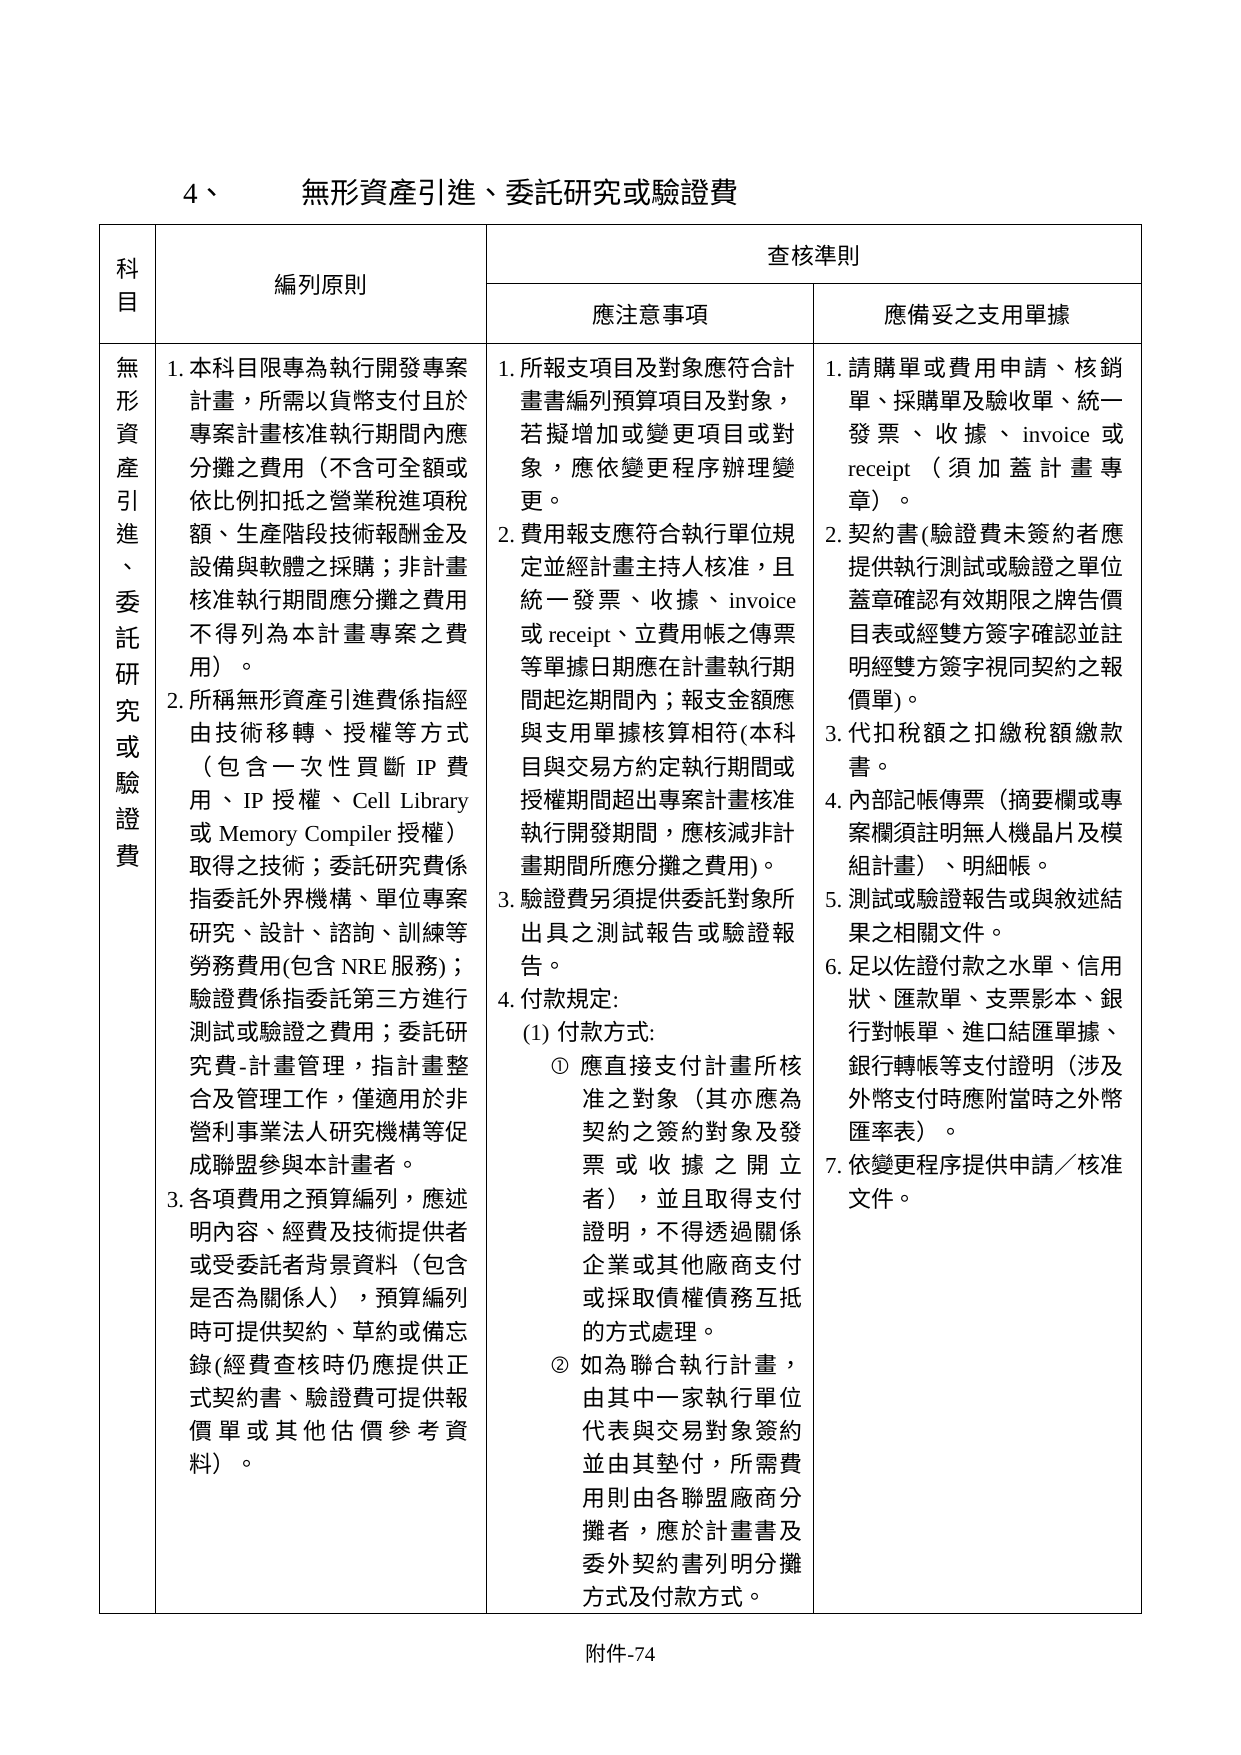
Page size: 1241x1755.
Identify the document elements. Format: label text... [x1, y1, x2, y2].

table_cell 無形資產引進、委託研究或驗證費 [100, 344, 155, 1612]
table_cell 應備妥之支用單據 [814, 284, 1141, 342]
table_cell 請購單或費用申請、核銷單、採購單及驗收單、統一發票、收據、invoice或receipt（須加蓋計畫專章）。 契約書(驗證費未簽約者應提供執行測試或驗證之單位蓋章確認有效期限之牌告價目表或經雙方簽字確認並註明經雙方簽字視同契約之報價單)。 代扣稅額之扣繳稅額繳款書。 內部記帳傳票（摘要欄或專案欄須註明無人機晶片及模組計畫）、明細帳。 測試或驗證報告或與敘述結果之相關文件。 足以佐證付款之水單、信用狀、匯款單、支票影本、銀行對帳單、進口結匯單據、銀行轉帳等支付證明（涉及外幣支付時應附當時之外幣匯率表）。 依變更程序提供申請／核准文件。 [814, 344, 1141, 1612]
table_header 科目 [100, 225, 155, 342]
table_cell 本科目限專為執行開發專案計畫，所需以貨幣支付且於專案計畫核准執行期間內應分攤之費用（不含可全額或依比例扣抵之營業稅進項稅額、生產階段技術報酬金及設備與軟體之採購；非計畫核准執行期間應分攤之費用不得列為本計畫專案之費用）。 所稱無形資產引進費係指經由技術移轉、授權等方式（包含一次性買斷IP費用、IP授權、Cell Library或Memory Compiler授權）取得之技術；委託研究費係指委託外界機構、單位專案研究、設計、諮詢、訓練等勞務費用(包含NRE服務)；驗證費係指委託第三方進行測試或驗證之費用；委託研究費-計畫管理，指計畫整合及管理工作，僅適用於非營利事業法人研究機構等促成聯盟參與本計畫者。 各項費用之預算編列，應述明內容、經費及技術提供者或受委託者背景資料（包含是否為關係人），預算編列時可提供契約、草約或備忘錄(經費查核時仍應提供正式契約書、驗證費可提供報價單或其他估價參考資料）。 [156, 344, 486, 1612]
list 無形資產引進、委託研究或驗證費 [183, 170, 1107, 212]
table_header 編列原則 [156, 225, 486, 342]
table_cell 應注意事項 [487, 284, 813, 342]
table_header 查核準則 [487, 225, 1141, 283]
table_cell 所報支項目及對象應符合計畫書編列預算項目及對象，若擬增加或變更項目或對象，應依變更程序辦理變更。 費用報支應符合執行單位規定並經計畫主持人核准，且統一發票、收據、invoice或receipt、立費用帳之傳票等單據日期應在計畫執行期間起迄期間內；報支金額應與支用單據核算相符(本科目與交易方約定執行期間或授權期間超出專案計畫核准執行開發期間，應核減非計畫期間所應分攤之費用)。 驗證費另須提供委託對象所出具之測試報告或驗證報告。 付款規定: 付款方式:  應直接支付計畫所核准之對象（其亦應為契約之簽約對象及發票或收據之開立者），並且取得支付證明，不得透過關係企業或其他廠商支付或採取債權債務互抵的方式處理。  如為聯合執行計畫，由其中一家執行單位代表與交易對象簽約並由其墊付，所需費用則由各聯盟廠商分攤者，應於計畫書及委外契約書列明分攤方式及付款方式。 [487, 344, 813, 1612]
